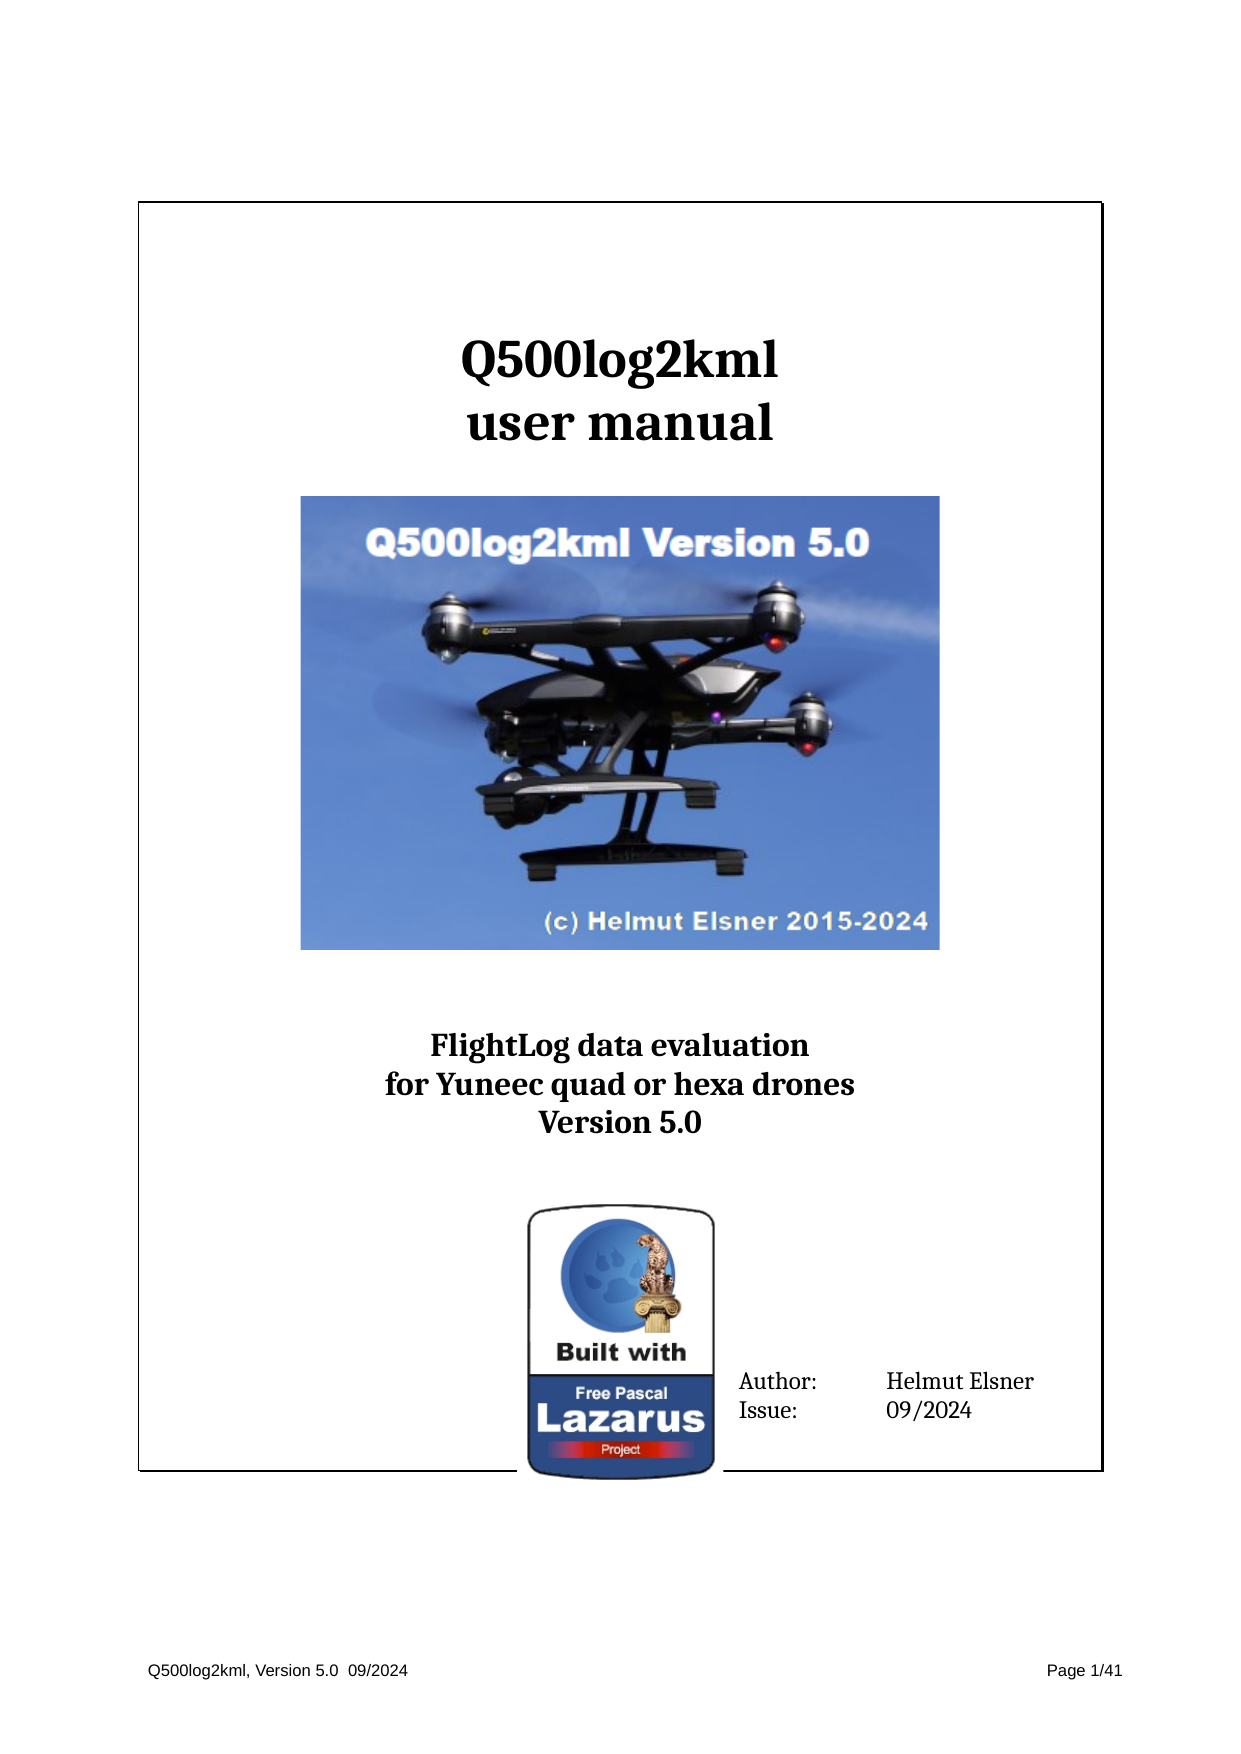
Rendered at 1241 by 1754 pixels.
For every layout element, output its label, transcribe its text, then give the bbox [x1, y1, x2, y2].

text for Yuneec quad or hexa drones [148, 1065, 1093, 1103]
text FlightLog data evaluation [148, 1027, 1093, 1065]
picture [517, 1195, 724, 1488]
text Q500log2kml [148, 329, 1093, 391]
text user manual [148, 391, 1093, 454]
text Author: Helmut Elsner Issue: 09/2024 [724, 1338, 1093, 1424]
picture [300, 496, 940, 950]
text [148, 1338, 517, 1424]
text Version 5.0 [148, 1103, 1093, 1142]
